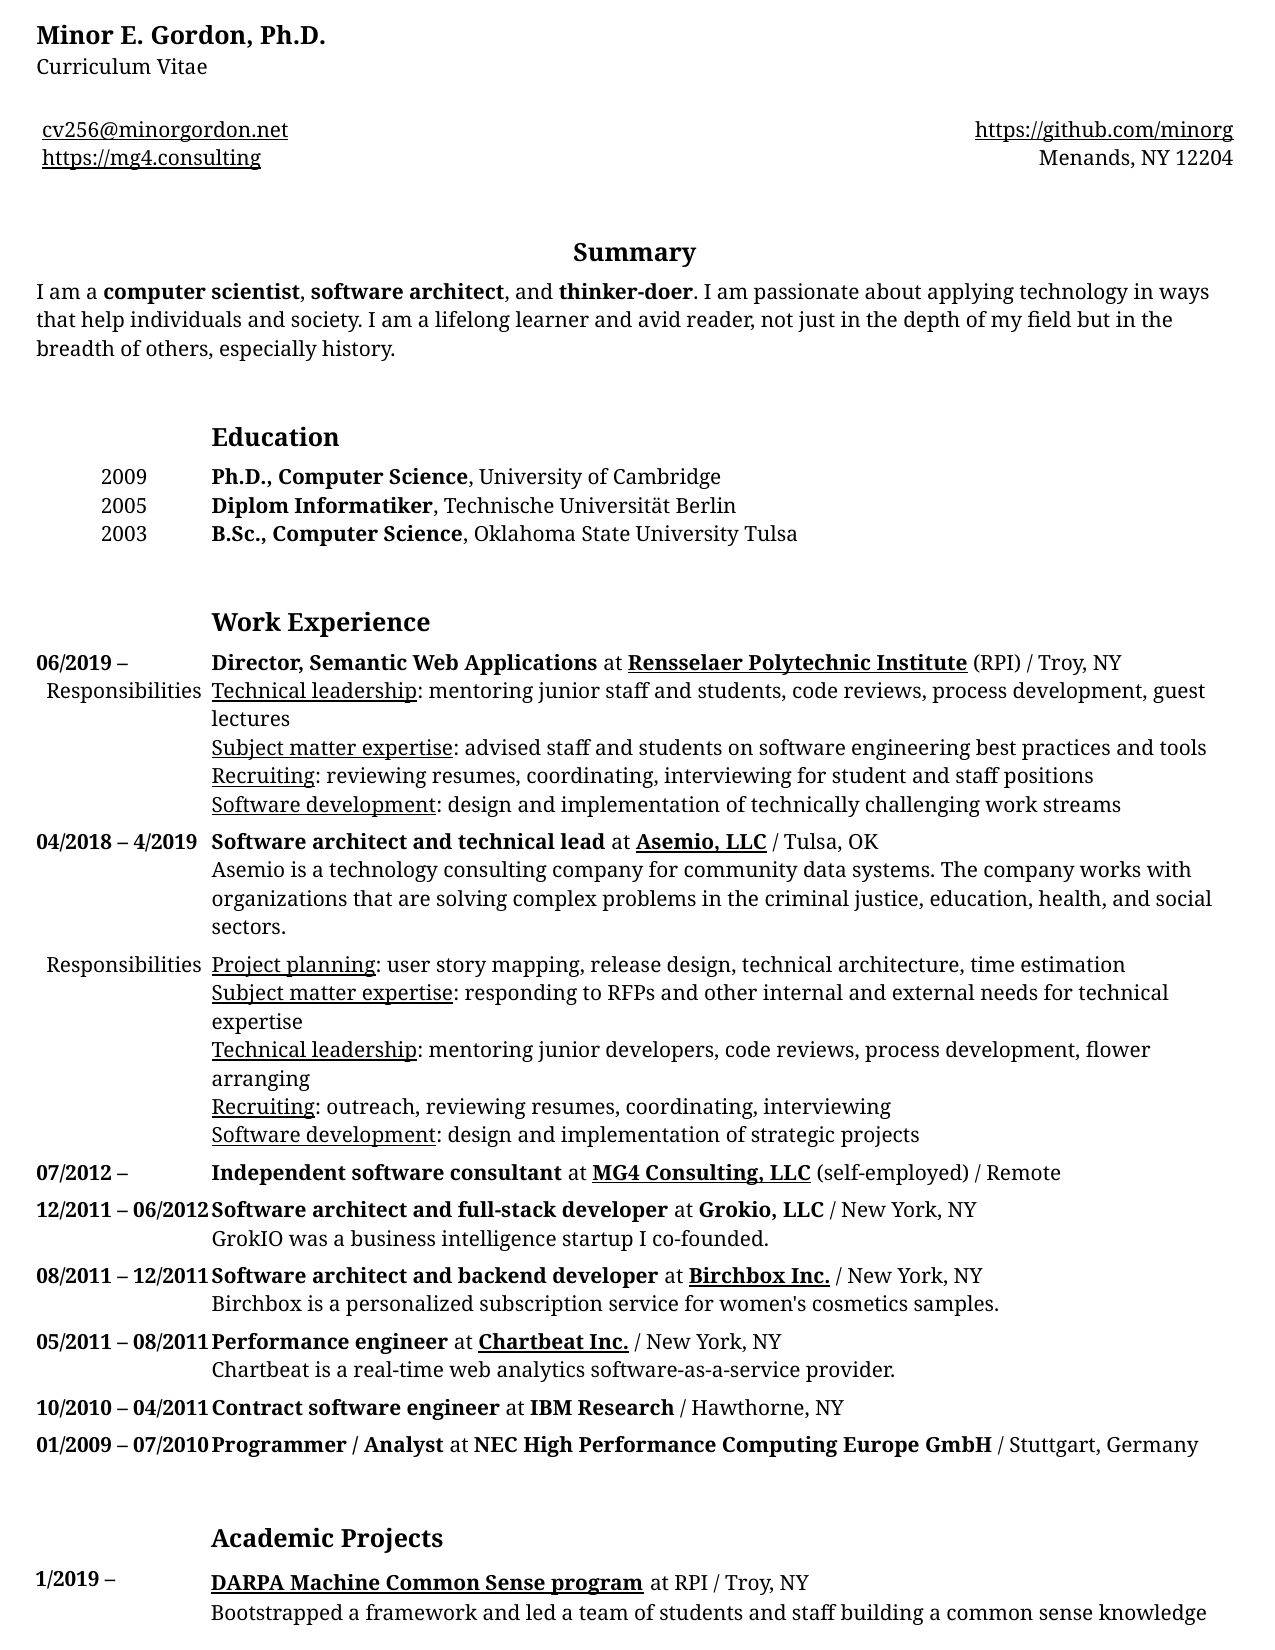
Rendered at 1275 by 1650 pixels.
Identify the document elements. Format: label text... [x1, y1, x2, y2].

table_cell Software architect and technical lead at Asemio, LLC / Tulsa, OK Asemio is a technology consulting company for community data systems. The company works with organizations that are solving complex problems in the criminal justice, education, health, and social sectors. [211, 827, 1239, 950]
table_cell Technical leadership: mentoring junior staff and students, code reviews, process development, guest lectures Subject matter expertise: advised staff and students on software engineering best practices and tools Recruiting: reviewing resumes, coordinating, interviewing for student and staff positions Software development: design and implementation of technically challenging work streams [211, 676, 1239, 827]
table_header Education [211, 419, 1239, 462]
table_cell 2009 [36, 463, 211, 491]
table_cell 08/2011 – 12/2011 [36, 1261, 211, 1327]
table_cell Software architect and full-stack developer at Grokio, LLC / New York, NY GrokIO was a business intelligence startup I co-founded. [211, 1195, 1239, 1261]
table_cell 2003 [36, 519, 211, 548]
table_cell Responsibilities [36, 676, 211, 827]
table_cell 12/2011 – 06/2012 [36, 1195, 211, 1261]
table_cell 1/2019 – [35, 1564, 211, 1598]
table_cell [35, 1598, 211, 1626]
table_cell I am a computer scientist, software architect, and thinker-doer. I am passionate about applying technology in ways that help individuals and society. I am a lifelong learner and avid reader, not just in the depth of my field but in the breadth of others, especially history. [36, 277, 1240, 362]
table_cell B.Sc., Computer Science, Oklahoma State University Tulsa [211, 519, 1239, 548]
table_cell Project planning: user story mapping, release design, technical architecture, time estimation Subject matter expertise: responding to RFPs and other internal and external needs for technical expertise Technical leadership: mentoring junior developers, code reviews, process development, flower arranging Recruiting: outreach, reviewing resumes, coordinating, interviewing Software development: design and implementation of strategic projects [211, 950, 1239, 1158]
table_header Summary [36, 234, 1240, 277]
table_header https://github.com/minorg Menands, NY 12204 [638, 109, 1239, 177]
table_cell 04/2018 – 4/2019 [36, 827, 211, 950]
table_cell Diplom Informatiker, Technische Universität Berlin [211, 491, 1239, 519]
table_header Academic Projects [211, 1521, 1239, 1564]
table_cell 2005 [36, 491, 211, 519]
table_cell 05/2011 – 08/2011 [36, 1327, 211, 1393]
table_cell Bootstrapped a framework and led a team of students and staff building a common sense knowledge [211, 1598, 1239, 1626]
table_header cv256@minorgordon.net https://mg4.consulting [36, 109, 637, 177]
table_cell Responsibilities [36, 950, 211, 1158]
table_cell 01/2009 – 07/2010 [36, 1430, 211, 1464]
table_header [36, 605, 211, 648]
table_cell 10/2010 – 04/2011 [36, 1393, 211, 1430]
text Minor E. Gordon, Ph.D. [36, 18, 1239, 52]
text Curriculum Vitae [36, 52, 1239, 81]
table_header Work Experience [211, 605, 1239, 648]
table_cell Contract software engineer at IBM Research / Hawthorne, NY [211, 1393, 1239, 1430]
table_header [35, 1521, 211, 1564]
table_cell 06/2019 – [36, 648, 211, 676]
table_cell Performance engineer at Chartbeat Inc. / New York, NY Chartbeat is a real-time web analytics software-as-a-service provider. [211, 1327, 1239, 1393]
table_cell Programmer / Analyst at NEC High Performance Computing Europe GmbH / Stuttgart, Germany [211, 1430, 1239, 1464]
table_cell Ph.D., Computer Science, University of Cambridge [211, 463, 1239, 491]
table_cell DARPA Machine Common Sense program at RPI / Troy, NY [211, 1564, 1239, 1598]
table_cell Independent software consultant at MG4 Consulting, LLC (self-employed) / Remote [211, 1158, 1239, 1195]
table_cell 07/2012 – [36, 1158, 211, 1195]
table_header [36, 419, 211, 462]
table_cell Director, Semantic Web Applications at Rensselaer Polytechnic Institute (RPI) / Troy, NY [211, 648, 1239, 676]
table_cell Software architect and backend developer at Birchbox Inc. / New York, NY Birchbox is a personalized subscription service for women's cosmetics samples. [211, 1261, 1239, 1327]
